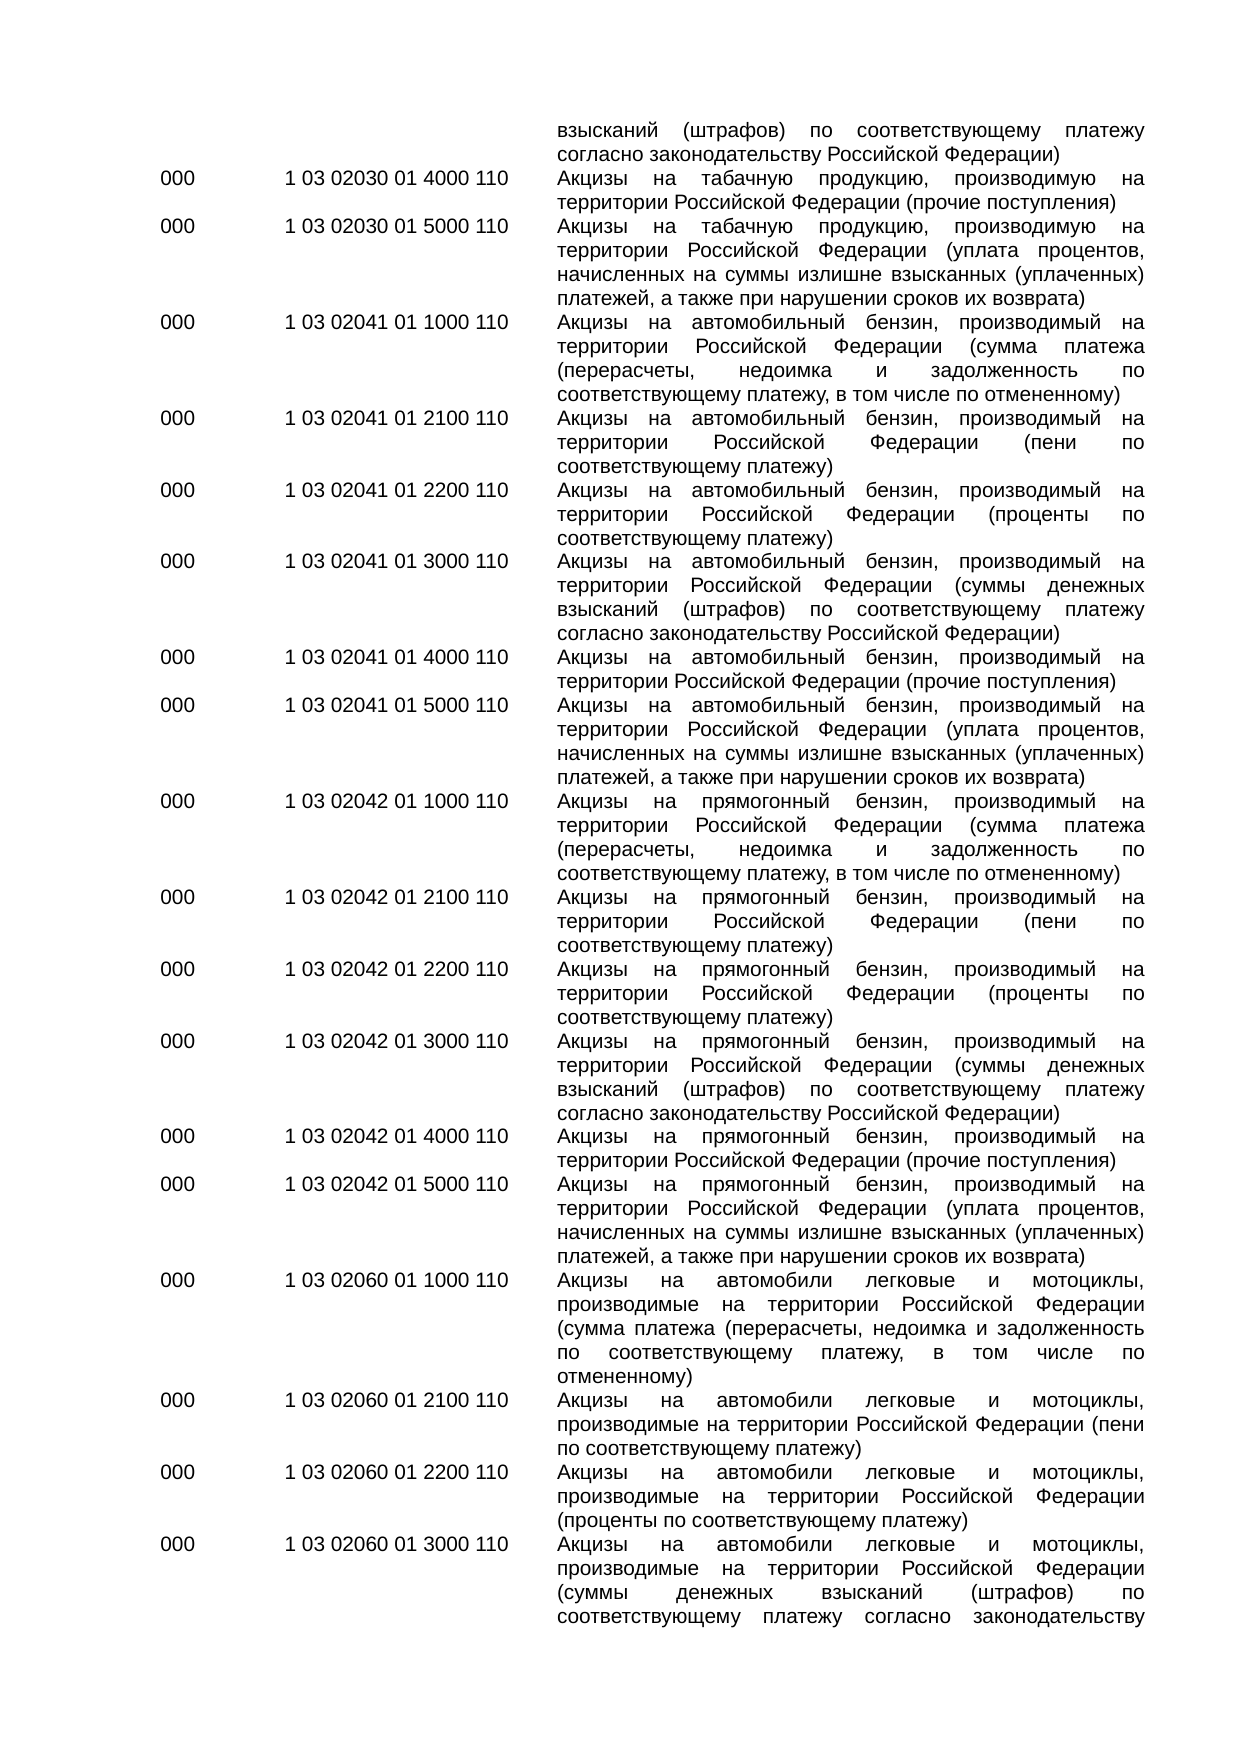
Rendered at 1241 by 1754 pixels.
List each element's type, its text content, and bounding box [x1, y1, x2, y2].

table_cell 000 [118, 693, 237, 789]
table_cell 000 [118, 549, 237, 645]
table_cell 1 03 02041 01 4000 110 [237, 645, 556, 693]
table_cell Акцизы на прямогонный бензин, производимый на территории Российской Федерации (прочие поступления) [556, 1124, 1146, 1172]
table_cell Акцизы на автомобильный бензин, производимый на территории Российской Федерации (сумма платежа (перерасчеты, недоимка и задолженность по соответствующему платежу, в том числе по отмененному) [556, 310, 1146, 406]
table_cell 1 03 02042 01 5000 110 [237, 1172, 556, 1268]
table_cell 000 [118, 789, 237, 885]
table_cell 000 [118, 1388, 237, 1460]
table_cell Акцизы на табачную продукцию, производимую на территории Российской Федерации (прочие поступления) [556, 166, 1146, 214]
table_cell Акцизы на автомобили легковые и мотоциклы, производимые на территории Российской Федерации (суммы денежных взысканий (штрафов) по соответствующему платежу согласно законодательству [556, 1532, 1146, 1627]
table_cell 1 03 02060 01 3000 110 [237, 1532, 556, 1627]
table_cell Акцизы на автомобили легковые и мотоциклы, производимые на территории Российской Федерации (сумма платежа (перерасчеты, недоимка и задолженность по соответствующему платежу, в том числе по отмененному) [556, 1268, 1146, 1388]
table_cell 000 [118, 478, 237, 549]
table_cell Акцизы на автомобильный бензин, производимый на территории Российской Федерации (суммы денежных взысканий (штрафов) по соответствующему платежу согласно законодательству Российской Федерации) [556, 549, 1146, 645]
table_cell 000 [118, 310, 237, 406]
table_cell 1 03 02042 01 3000 110 [237, 1029, 556, 1124]
table_cell 000 [118, 214, 237, 310]
table_cell 000 [118, 1029, 237, 1124]
table_cell 1 03 02041 01 1000 110 [237, 310, 556, 406]
table_cell взысканий (штрафов) по соответствующему платежу согласно законодательству Российской Федерации) [556, 118, 1146, 166]
table_cell 000 [118, 645, 237, 693]
table_cell Акцизы на прямогонный бензин, производимый на территории Российской Федерации (суммы денежных взысканий (штрафов) по соответствующему платежу согласно законодательству Российской Федерации) [556, 1029, 1146, 1124]
table_cell 1 03 02042 01 2100 110 [237, 885, 556, 957]
table_cell 000 [118, 406, 237, 477]
table_cell 000 [118, 885, 237, 957]
table_cell 000 [118, 166, 237, 214]
table_cell 1 03 02060 01 2100 110 [237, 1388, 556, 1460]
table_cell 000 [118, 957, 237, 1028]
table_cell Акцизы на прямогонный бензин, производимый на территории Российской Федерации (уплата процентов, начисленных на суммы излишне взысканных (уплаченных) платежей, а также при нарушении сроков их возврата) [556, 1172, 1146, 1268]
table_cell 000 [118, 1532, 237, 1627]
table_cell Акцизы на автомобили легковые и мотоциклы, производимые на территории Российской Федерации (проценты по соответствующему платежу) [556, 1460, 1146, 1532]
table_cell 1 03 02042 01 4000 110 [237, 1124, 556, 1172]
table_cell 1 03 02042 01 1000 110 [237, 789, 556, 885]
table_cell [237, 118, 556, 166]
table_cell Акцизы на прямогонный бензин, производимый на территории Российской Федерации (проценты по соответствующему платежу) [556, 957, 1146, 1028]
table_cell 1 03 02041 01 2100 110 [237, 406, 556, 477]
table_cell Акцизы на автомобильный бензин, производимый на территории Российской Федерации (пени по соответствующему платежу) [556, 406, 1146, 477]
table_cell 1 03 02041 01 2200 110 [237, 478, 556, 549]
table_cell 1 03 02042 01 2200 110 [237, 957, 556, 1028]
table_cell Акцизы на прямогонный бензин, производимый на территории Российской Федерации (сумма платежа (перерасчеты, недоимка и задолженность по соответствующему платежу, в том числе по отмененному) [556, 789, 1146, 885]
table_cell Акцизы на табачную продукцию, производимую на территории Российской Федерации (уплата процентов, начисленных на суммы излишне взысканных (уплаченных) платежей, а также при нарушении сроков их возврата) [556, 214, 1146, 310]
table_cell 1 03 02041 01 5000 110 [237, 693, 556, 789]
table_cell Акцизы на автомобильный бензин, производимый на территории Российской Федерации (проценты по соответствующему платежу) [556, 478, 1146, 549]
table_cell Акцизы на автомобильный бензин, производимый на территории Российской Федерации (прочие поступления) [556, 645, 1146, 693]
table_cell 000 [118, 1460, 237, 1532]
table_cell 1 03 02030 01 4000 110 [237, 166, 556, 214]
table_cell 000 [118, 1268, 237, 1388]
table_cell 000 [118, 1172, 237, 1268]
table_cell Акцизы на автомобили легковые и мотоциклы, производимые на территории Российской Федерации (пени по соответствующему платежу) [556, 1388, 1146, 1460]
table_cell Акцизы на автомобильный бензин, производимый на территории Российской Федерации (уплата процентов, начисленных на суммы излишне взысканных (уплаченных) платежей, а также при нарушении сроков их возврата) [556, 693, 1146, 789]
table_cell 1 03 02030 01 5000 110 [237, 214, 556, 310]
table_cell 1 03 02060 01 1000 110 [237, 1268, 556, 1388]
table_cell [118, 118, 237, 166]
table_cell Акцизы на прямогонный бензин, производимый на территории Российской Федерации (пени по соответствующему платежу) [556, 885, 1146, 957]
table_cell 000 [118, 1124, 237, 1172]
table_cell 1 03 02041 01 3000 110 [237, 549, 556, 645]
table_cell 1 03 02060 01 2200 110 [237, 1460, 556, 1532]
